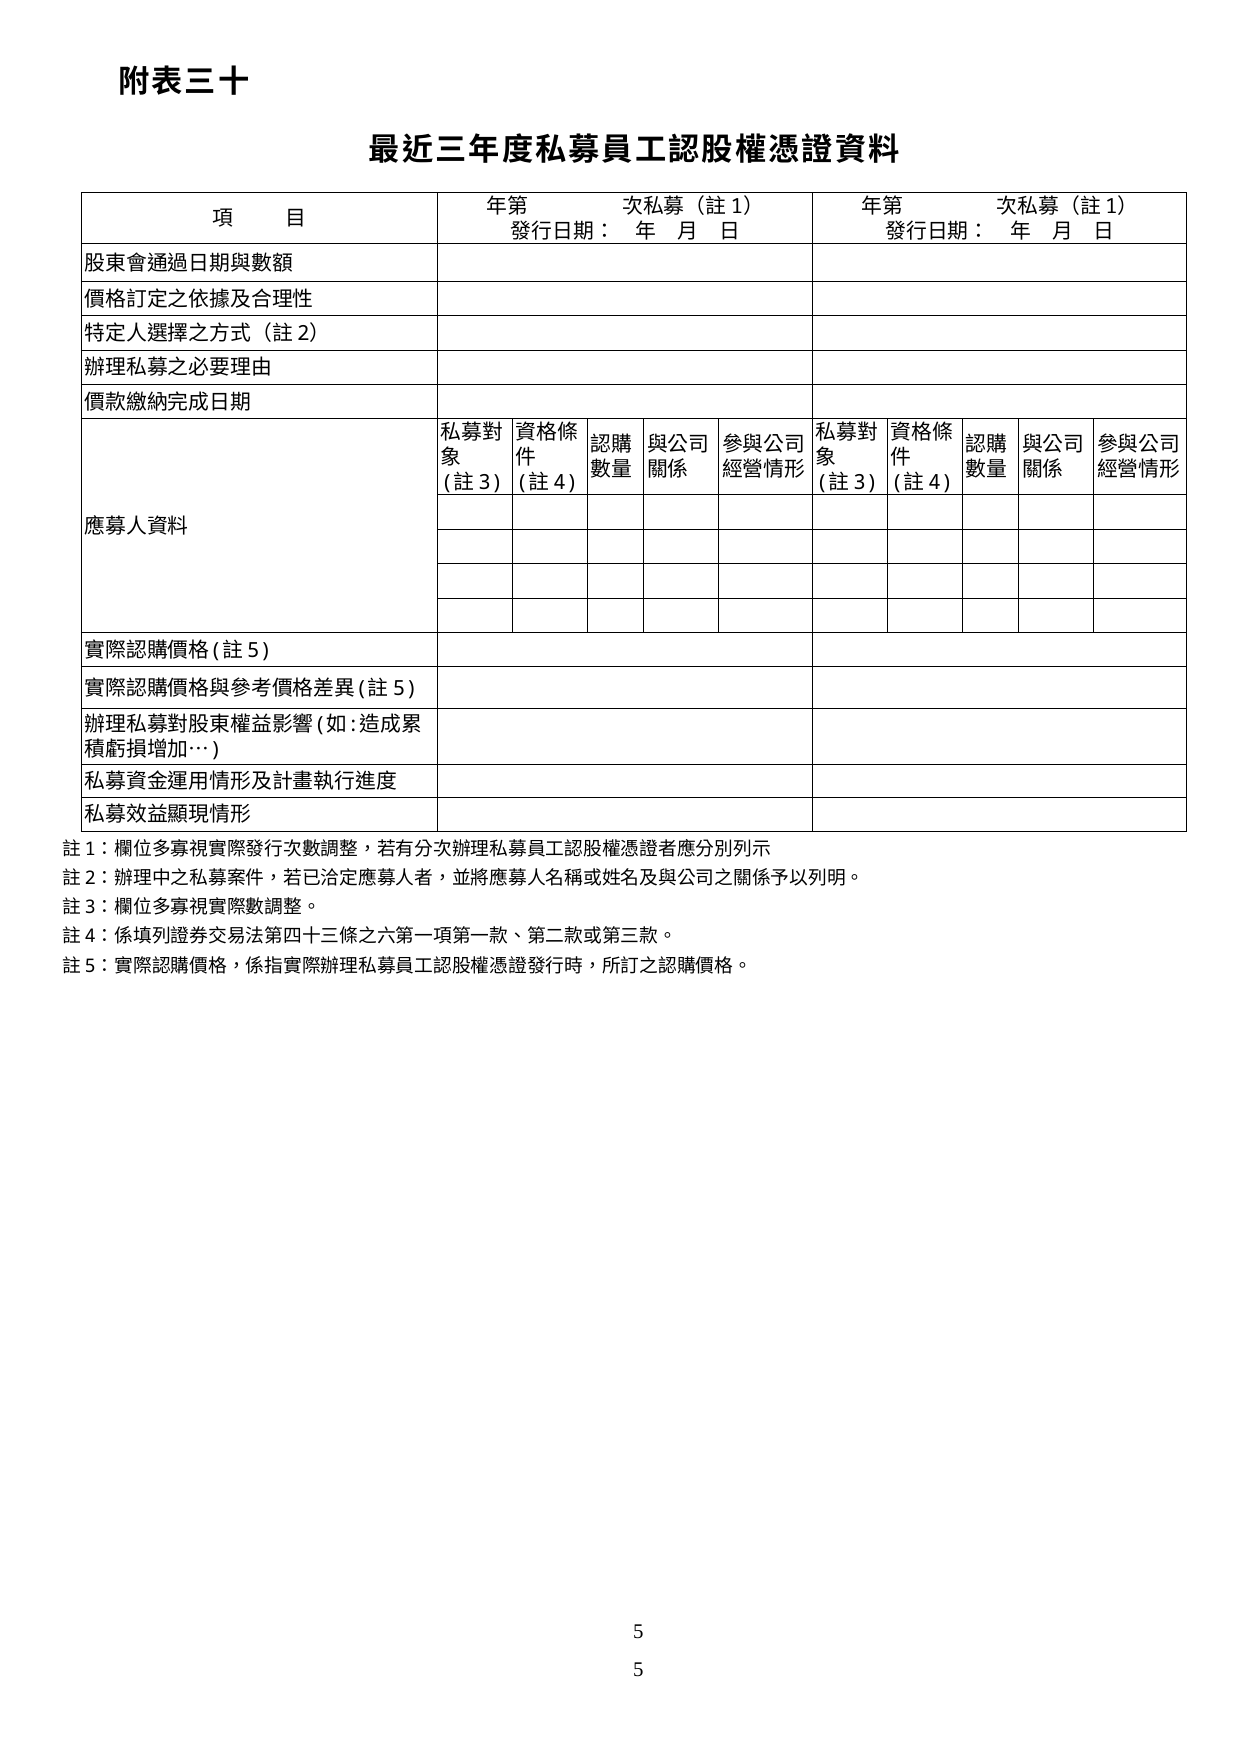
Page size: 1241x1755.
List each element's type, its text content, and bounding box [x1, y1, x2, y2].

table_cell 私募資金運用情形及計畫執行進度 [82, 765, 437, 797]
table_cell 與公司關係 [1019, 419, 1093, 494]
table_cell [644, 564, 718, 597]
table_cell 價格訂定之依據及合理性 [82, 282, 437, 315]
table_cell [813, 798, 1186, 831]
table_cell 特定人選擇之方式（註2） [82, 316, 437, 349]
table_cell 價款繳納完成日期 [82, 385, 437, 418]
table_cell 認購數量 [588, 419, 643, 494]
text 附表三十 [118, 57, 1150, 102]
table_cell [813, 495, 887, 529]
table_cell [644, 530, 718, 563]
table_cell 辦理私募之必要理由 [82, 351, 437, 384]
table_cell [438, 351, 812, 384]
table_cell [438, 667, 812, 708]
table_cell [719, 495, 812, 529]
table_cell [813, 633, 1186, 666]
table_cell 資格條件 (註4) [888, 419, 962, 494]
table_cell [1019, 495, 1093, 529]
table_cell [813, 385, 1186, 418]
table_cell 私募對象 (註3) [813, 419, 887, 494]
text 註5：實際認購價格，係指實際辦理私募員工認股權憑證發行時，所訂之認購價格。 [62, 949, 1150, 978]
table_cell [888, 495, 962, 529]
table_cell 私募對象 (註3) [438, 419, 512, 494]
table_cell 參與公司經營情形 [719, 419, 812, 494]
table_header 項 目 [82, 193, 437, 243]
table_cell [438, 633, 812, 666]
table_cell [1019, 564, 1093, 597]
table_cell [963, 530, 1018, 563]
text 註2：辦理中之私募案件，若已洽定應募人者，並將應募人名稱或姓名及與公司之關係予以列明。 [62, 861, 1150, 890]
table_cell [1094, 530, 1186, 563]
table_cell [438, 709, 812, 764]
table_cell 應募人資料 [82, 419, 437, 632]
table_cell 與公司關係 [644, 419, 718, 494]
table_cell [813, 599, 887, 632]
table_cell [963, 564, 1018, 597]
table_cell [888, 530, 962, 563]
table_cell [813, 351, 1186, 384]
table_cell [813, 316, 1186, 349]
table_cell [438, 765, 812, 797]
table_cell [438, 316, 812, 349]
table_cell [644, 599, 718, 632]
table_cell [438, 495, 512, 529]
text 註4：係填列證券交易法第四十三條之六第一項第一款、第二款或第三款。 [62, 919, 1150, 949]
table_cell [1019, 599, 1093, 632]
table_cell [588, 564, 643, 597]
table_cell [438, 282, 812, 315]
table_cell [1094, 599, 1186, 632]
table_cell 實際認購價格(註5) [82, 633, 437, 666]
table_cell 辦理私募對股東權益影響(如:造成累積虧損增加…) [82, 709, 437, 764]
table_cell [813, 530, 887, 563]
table_cell [513, 599, 587, 632]
table_cell [1094, 495, 1186, 529]
table_cell [1019, 530, 1093, 563]
table_cell [963, 599, 1018, 632]
table_cell 參與公司經營情形 [1094, 419, 1186, 494]
table_cell [813, 765, 1186, 797]
table_cell 實際認購價格與參考價格差異(註5) [82, 667, 437, 708]
text 最近三年度私募員工認股權憑證資料 [118, 124, 1150, 169]
table_cell [588, 599, 643, 632]
table_header 年第 次私募（註1） 發行日期： 年 月 日 [813, 193, 1186, 243]
table_cell [513, 530, 587, 563]
table_cell [438, 798, 812, 831]
table_cell [813, 564, 887, 597]
table_cell [513, 495, 587, 529]
table_cell [438, 385, 812, 418]
table_cell [813, 667, 1186, 708]
table_cell [719, 599, 812, 632]
table_cell [963, 495, 1018, 529]
text 註1：欄位多寡視實際發行次數調整，若有分次辦理私募員工認股權憑證者應分別列示 [62, 832, 1150, 861]
table_cell [888, 564, 962, 597]
table_cell [644, 495, 718, 529]
table_cell [513, 564, 587, 597]
table_cell 私募效益顯現情形 [82, 798, 437, 831]
table_cell [1094, 564, 1186, 597]
table_cell [438, 530, 512, 563]
table_cell [719, 564, 812, 597]
table_cell 資格條件 (註4) [513, 419, 587, 494]
table_cell [588, 495, 643, 529]
table_cell [438, 564, 512, 597]
table_cell [719, 530, 812, 563]
table_cell [888, 599, 962, 632]
table_cell [813, 709, 1186, 764]
table_cell 股東會通過日期與數額 [82, 244, 437, 281]
table_cell [813, 282, 1186, 315]
table_cell [438, 244, 812, 281]
text 註3：欄位多寡視實際數調整。 [62, 890, 1150, 919]
table_cell 認購數量 [963, 419, 1018, 494]
table_cell [813, 244, 1186, 281]
table_cell [588, 530, 643, 563]
table_cell [438, 599, 512, 632]
table_header 年第 次私募（註1） 發行日期： 年 月 日 [438, 193, 812, 243]
